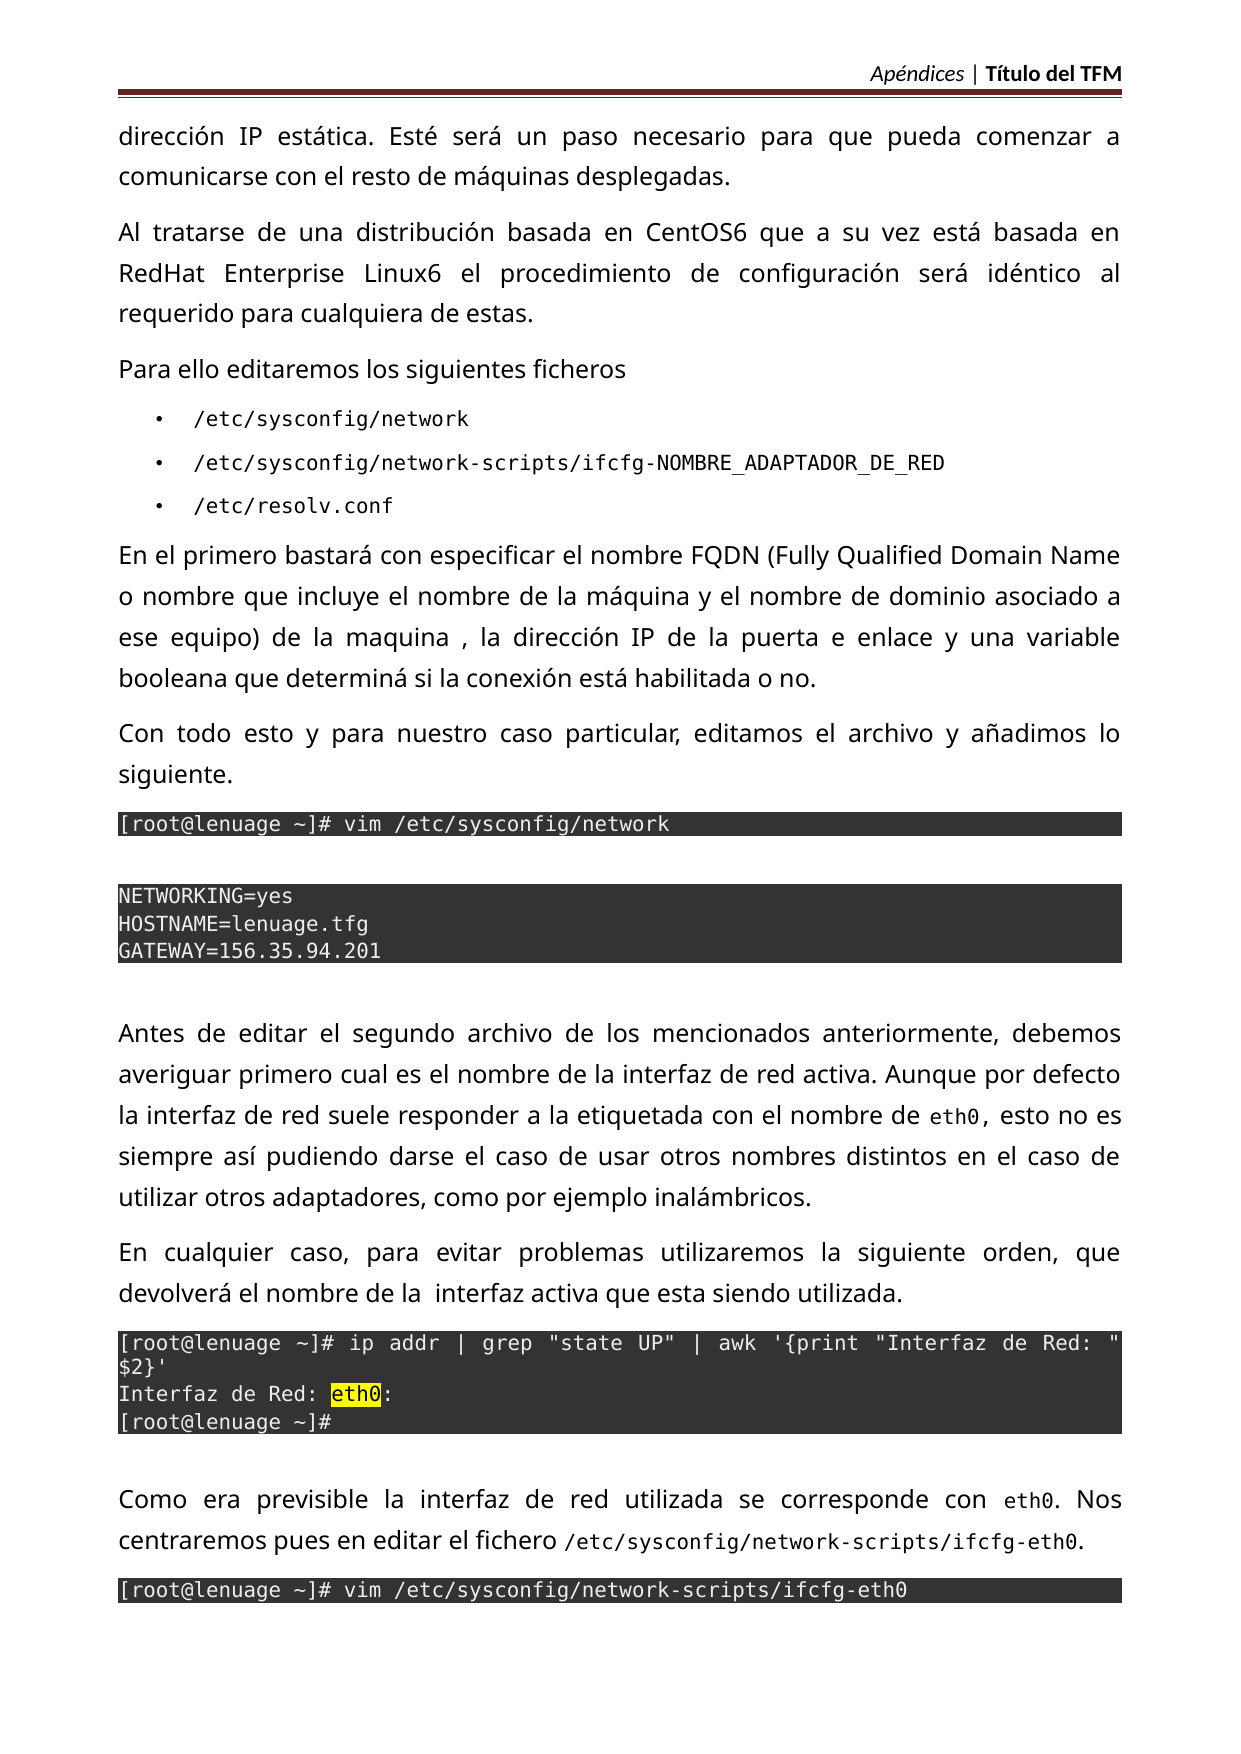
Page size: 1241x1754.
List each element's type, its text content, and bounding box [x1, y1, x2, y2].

text [root@lenuage ~]# vim /etc/sysconfig/network-scripts/ifcfg-eth0 [118, 1578, 1122, 1603]
text Al tratarse de una distribución basada en CentOS6 que a su vez está basada en RedHat Enterprise Linux6 el procedimiento de configuración será idéntico al requerido para cualquiera de estas. [118, 214, 1122, 330]
text HOSTNAME=lenuage.tfg [118, 912, 1122, 936]
text Como era previsible la interfaz de red utilizada se corresponde con eth0. Nos centraremos pues en editar el fichero /etc/sysconfig/network-scripts/ifcfg-eth0. [118, 1482, 1122, 1557]
text [root@lenuage ~]# vim /etc/sysconfig/network [118, 812, 1122, 836]
list /etc/sysconfig/network [156, 407, 1122, 431]
text NETWORKING=yes [118, 884, 1122, 909]
text GATEWAY=156.35.94.201 [118, 939, 1122, 963]
text Antes de editar el segundo archivo de los mencionados anteriormente, debemos averiguar primero cual es el nombre de la interfaz de red activa. Aunque por defecto la interfaz de red suele responder a la etiquetada con el nombre de eth0, esto no es siempre así pudiendo darse el caso de usar otros nombres distintos en el caso de utilizar otros adaptadores, como por ejemplo inalámbricos. [118, 1016, 1122, 1213]
text Para ello editaremos los siguientes ficheros [118, 351, 1122, 386]
text En cualquier caso, para evitar problemas utilizaremos la siguiente orden, que devolverá el nombre de la interfaz activa que esta siendo utilizada. [118, 1235, 1122, 1310]
text Interfaz de Red: eth0: [118, 1382, 1122, 1407]
text Con todo esto y para nuestro caso particular, editamos el archivo y añadimos lo siguiente. [118, 716, 1122, 791]
text En el primero bastará con especificar el nombre FQDN (Fully Qualified Domain Name o nombre que incluye el nombre de la máquina y el nombre de dominio asociado a ese equipo) de la maquina , la dirección IP de la puerta e enlace y una variable booleana que determiná si la conexión está habilitada o no. [118, 538, 1122, 694]
list /etc/resolv.conf [156, 494, 1122, 518]
text [root@lenuage ~]# ip addr | grep "state UP" | awk '{print "Interfaz de Red: " $2}' [118, 1331, 1122, 1379]
text [root@lenuage ~]# [118, 1410, 1122, 1434]
list /etc/sysconfig/network-scripts/ifcfg-NOMBRE_ADAPTADOR_DE_RED [156, 451, 1122, 475]
text dirección IP estática. Esté será un paso necesario para que pueda comenzar a comunicarse con el resto de máquinas desplegadas. [118, 118, 1122, 193]
